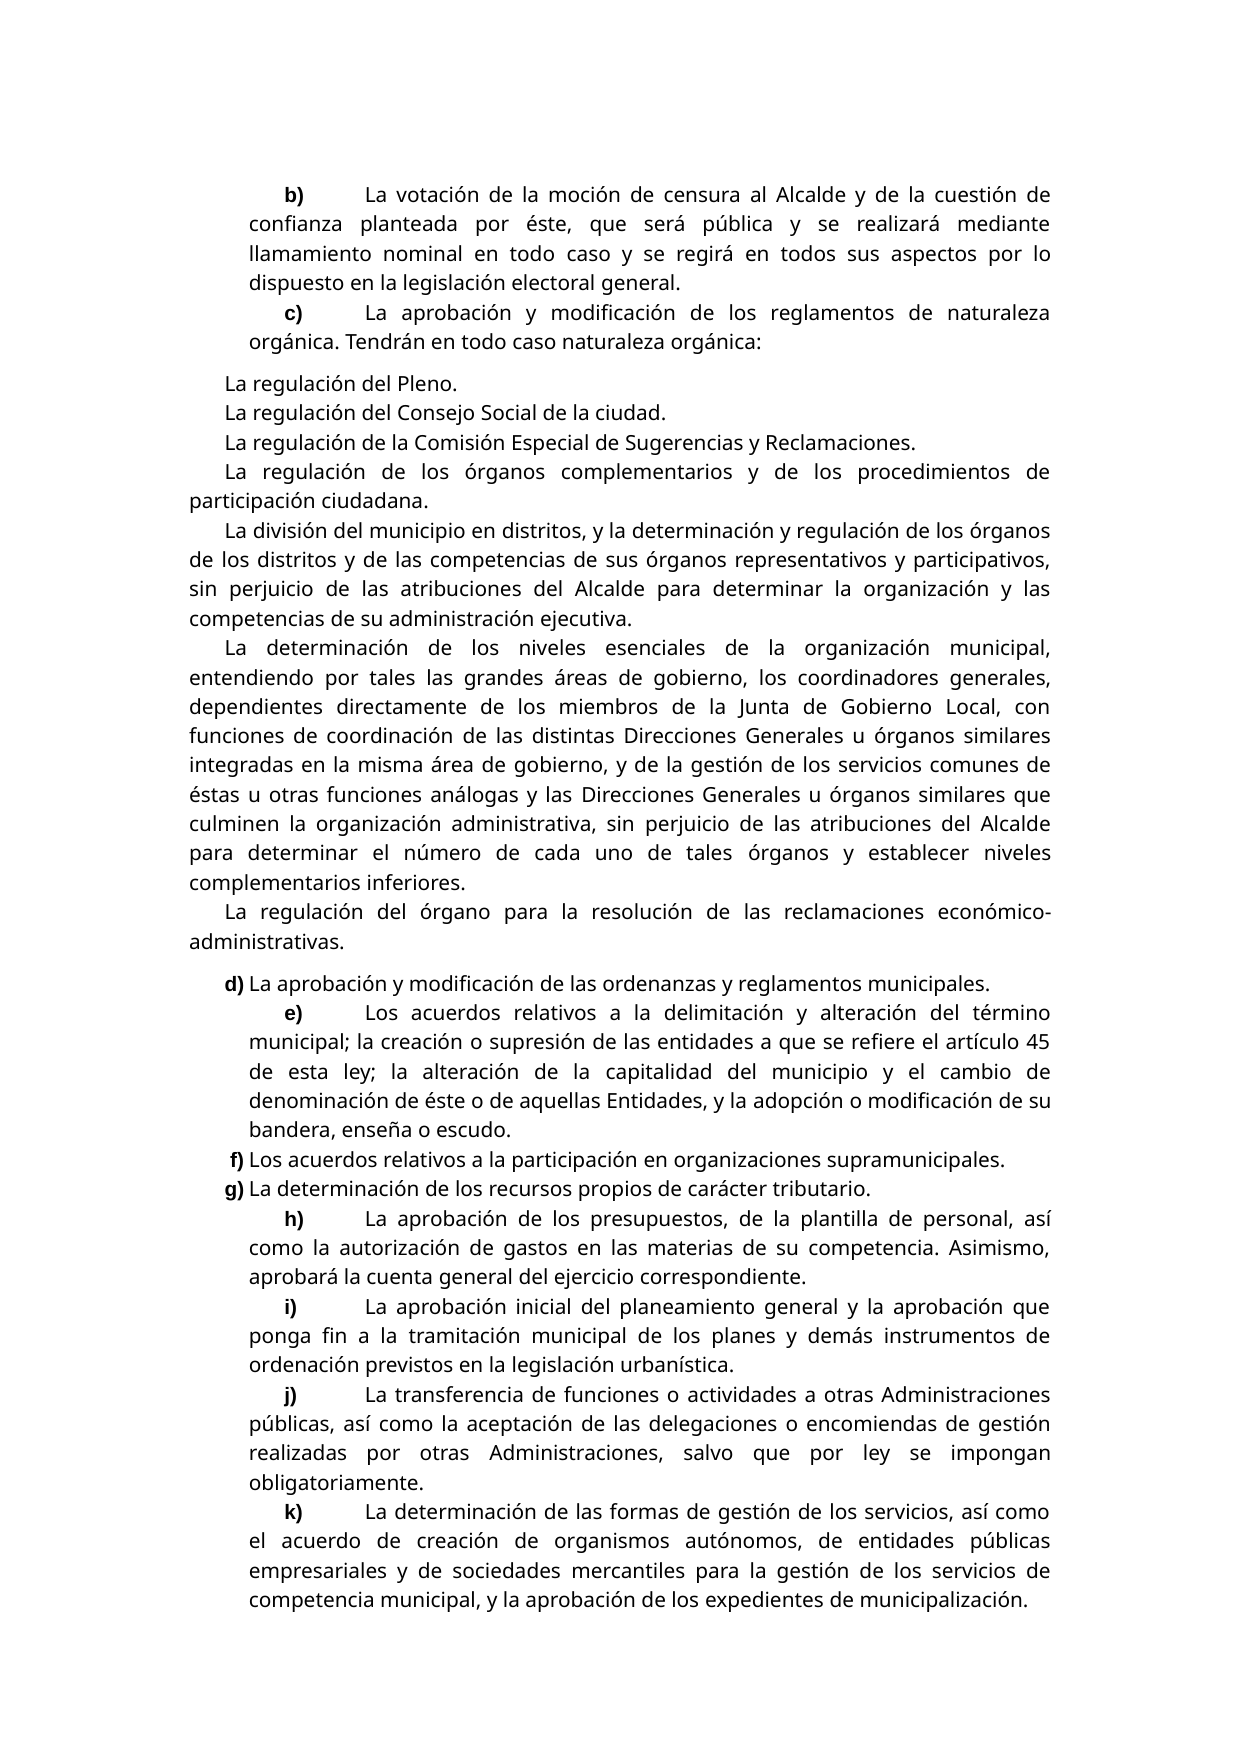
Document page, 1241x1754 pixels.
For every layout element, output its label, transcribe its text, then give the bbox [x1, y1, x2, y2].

list La aprobación de los presupuestos, de la plantilla de personal, así como la autorización de gastos en las materias de su competencia. Asimismo, aprobará la cuenta general del ejercicio correspondiente. [249, 1204, 1051, 1291]
text La regulación del Pleno. [224, 369, 1184, 397]
text La división del municipio en distritos, y la determinación y regulación de los órganos de los distritos y de las competencias de sus órganos representativos y participativos, sin perjuicio de las atribuciones del Alcalde para determinar la organización y las competencias de su administración ejecutiva. [189, 516, 1051, 632]
list Los acuerdos relativos a la delimitación y alteración del término municipal; la creación o supresión de las entidades a que se refiere el artículo 45 de esta ley; la alteración de la capitalidad del municipio y el cambio de denominación de éste o de aquellas Entidades, y la adopción o modificación de su bandera, enseña o escudo. [249, 998, 1051, 1144]
list La determinación de las formas de gestión de los servicios, así como el acuerdo de creación de organismos autónomos, de entidades públicas empresariales y de sociedades mercantiles para la gestión de los servicios de competencia municipal, y la aprobación de los expedientes de municipalización. [249, 1497, 1051, 1614]
text La determinación de los niveles esenciales de la organización municipal, entendiendo por tales las grandes áreas de gobierno, los coordinadores generales, dependientes directamente de los miembros de la Junta de Gobierno Local, con funciones de coordinación de las distintas Direcciones Generales u órganos similares integradas en la misma área de gobierno, y de la gestión de los servicios comunes de éstas u otras funciones análogas y las Direcciones Generales u órganos similares que culminen la organización administrativa, sin perjuicio de las atribuciones del Alcalde para determinar el número de cada uno de tales órganos y establecer niveles complementarios inferiores. [189, 633, 1052, 896]
text La regulación de los órganos complementarios y de los procedimientos de participación ciudadana. [189, 457, 1051, 515]
text La regulación de la Comisión Especial de Sugerencias y Reclamaciones. [224, 428, 1184, 456]
text La regulación del Consejo Social de la ciudad. [224, 398, 1184, 427]
list La votación de la moción de censura al Alcalde y de la cuestión de confianza planteada por éste, que será pública y se realizará mediante llamamiento nominal en todo caso y se regirá en todos sus aspectos por lo dispuesto en la legislación electoral general. [249, 180, 1051, 297]
list Los acuerdos relativos a la participación en organizaciones supramunicipales. [230, 1145, 1184, 1173]
text La regulación del órgano para la resolución de las reclamaciones económico- administrativas. [189, 897, 1051, 955]
list La aprobación y modificación de los reglamentos de naturaleza orgánica. Tendrán en todo caso naturaleza orgánica: [249, 298, 1051, 355]
list La determinación de los recursos propios de carácter tributario. [224, 1174, 1184, 1203]
list La transferencia de funciones o actividades a otras Administraciones públicas, así como la aceptación de las delegaciones o encomiendas de gestión realizadas por otras Administraciones, salvo que por ley se impongan obligatoriamente. [249, 1380, 1051, 1496]
list La aprobación y modificación de las ordenanzas y reglamentos municipales. [224, 969, 1184, 997]
list La aprobación inicial del planeamiento general y la aprobación que ponga fin a la tramitación municipal de los planes y demás instrumentos de ordenación previstos en la legislación urbanística. [249, 1292, 1051, 1379]
